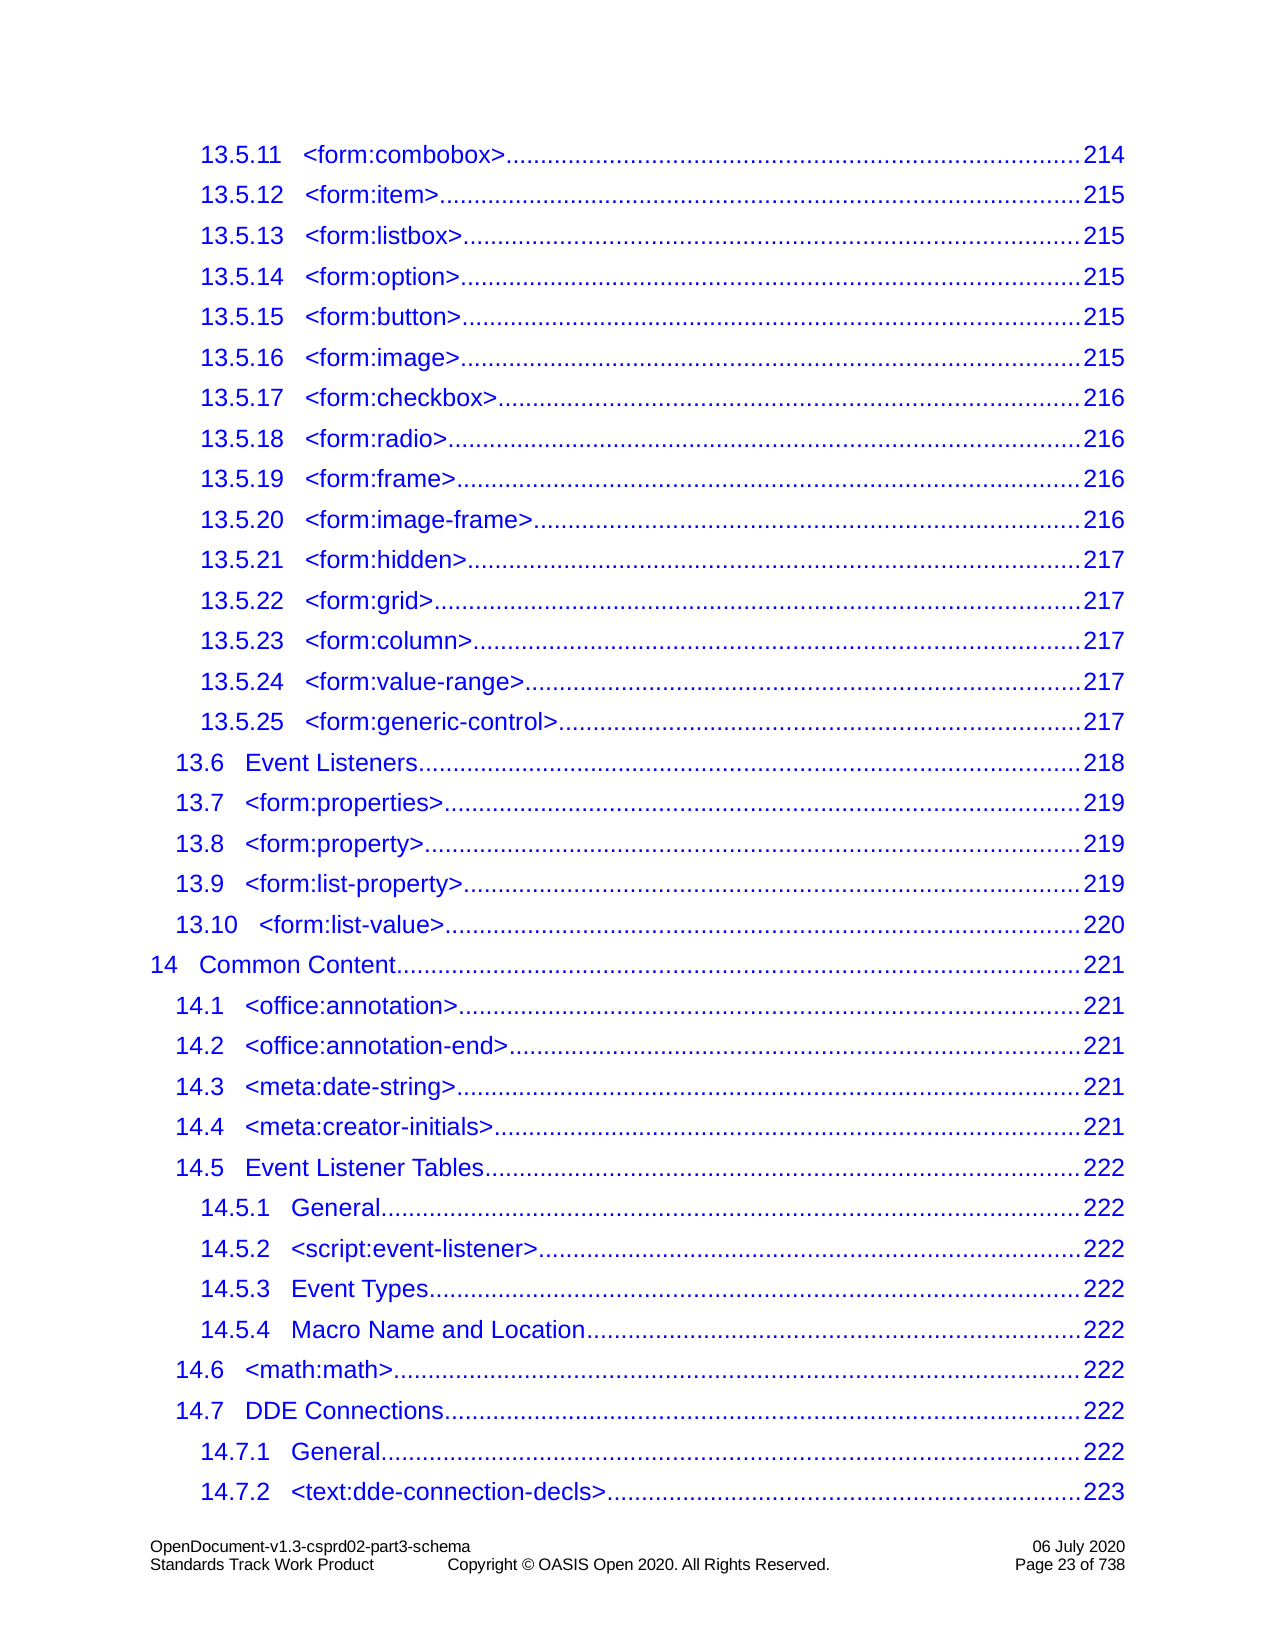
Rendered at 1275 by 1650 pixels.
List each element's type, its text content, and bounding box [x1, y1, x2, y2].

text 13.8 <form:property> 219 [175, 830, 1125, 858]
text 14.2 <office:annotation-end> 221 [175, 1032, 1125, 1060]
text 13.10 <form:list-value> 220 [175, 911, 1125, 939]
text 13.5.17 <form:checkbox> 216 [200, 384, 1125, 412]
text 14.5 Event Listener Tables 222 [175, 1154, 1125, 1182]
text 13.5.20 <form:image-frame> 216 [200, 506, 1125, 533]
text 13.5.24 <form:value-range> 217 [200, 668, 1125, 696]
text 14.5.4 Macro Name and Location 222 [200, 1316, 1125, 1344]
text 13.5.22 <form:grid> 217 [200, 587, 1125, 614]
text 14.6 <math:math> 222 [175, 1356, 1125, 1384]
text 13.5.15 <form:button> 215 [200, 303, 1125, 331]
text 14.7.1 General 222 [200, 1437, 1125, 1466]
text 13.5.12 <form:item> 215 [200, 181, 1125, 209]
text 14.5.2 <script:event-listener> 222 [200, 1235, 1125, 1263]
text 14 Common Content 221 [150, 951, 1125, 979]
text 14.7 DDE Connections 222 [175, 1397, 1125, 1425]
text 13.6 Event Listeners 218 [175, 749, 1125, 777]
text 13.5.18 <form:radio> 216 [200, 424, 1125, 452]
text 13.5.11 <form:combobox> 214 [200, 141, 1125, 169]
text 13.7 <form:properties> 219 [175, 789, 1125, 817]
text 13.5.13 <form:listbox> 215 [200, 222, 1125, 250]
text 14.7.2 <text:dde-connection-decls> 223 [200, 1478, 1125, 1506]
text 14.5.1 General 222 [200, 1194, 1125, 1222]
text 13.5.16 <form:image> 215 [200, 343, 1125, 371]
text 13.5.19 <form:frame> 216 [200, 465, 1125, 493]
text 13.5.23 <form:column> 217 [200, 627, 1125, 655]
text 13.5.14 <form:option> 215 [200, 262, 1125, 290]
text 13.5.25 <form:generic-control> 217 [200, 708, 1125, 736]
text 14.1 <office:annotation> 221 [175, 992, 1125, 1020]
text 14.4 <meta:creator-initials> 221 [175, 1113, 1125, 1141]
text 14.5.3 Event Types 222 [200, 1275, 1125, 1303]
text 13.9 <form:list-property> 219 [175, 870, 1125, 898]
text 14.3 <meta:date-string> 221 [175, 1073, 1125, 1101]
text 13.5.21 <form:hidden> 217 [200, 546, 1125, 574]
